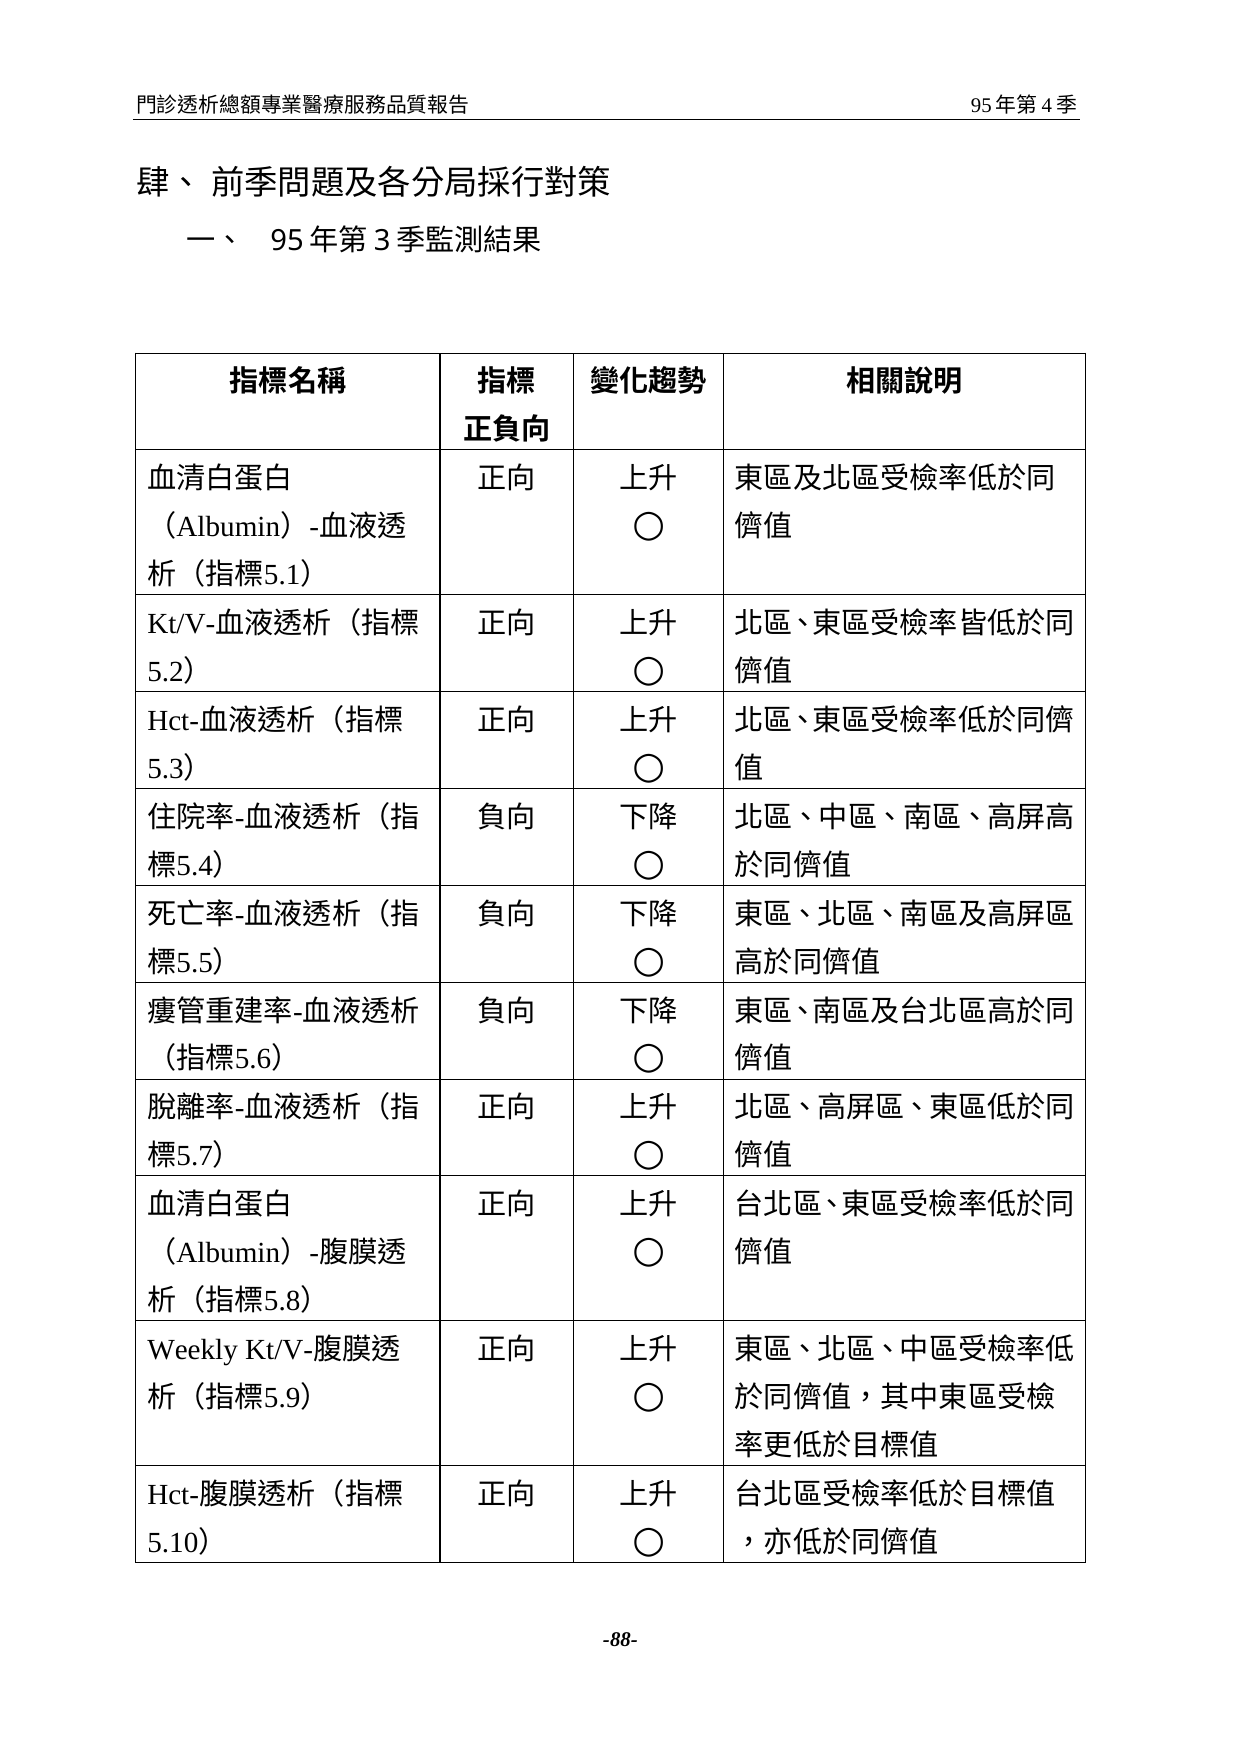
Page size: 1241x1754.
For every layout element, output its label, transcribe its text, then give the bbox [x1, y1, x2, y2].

table_cell Kt/V-血液透析（指標5.2） [136, 595, 439, 691]
table_cell 上升 ○ [574, 1176, 723, 1320]
table_header 指標 正負向 [441, 354, 573, 449]
table_cell 正向 [441, 1176, 573, 1320]
table_cell 下降 ○ [574, 886, 723, 982]
table_cell 上升 ○ [574, 1466, 723, 1562]
table_cell 負向 [441, 886, 573, 982]
list 前季問題及各分局採行對策 [136, 156, 1104, 204]
table_cell 正向 [441, 450, 573, 594]
table_cell 正向 [441, 1321, 573, 1465]
table_cell 東區、北區、南區及高屏區高於同儕值 [724, 886, 1085, 982]
table_cell 瘻管重建率-血液透析（指標5.6） [136, 983, 439, 1078]
table_cell 台北區、東區受檢率低於同儕值 [724, 1176, 1085, 1320]
table_cell 正向 [441, 1080, 573, 1175]
table_cell 正向 [441, 692, 573, 788]
table_cell 死亡率-血液透析（指標5.5） [136, 886, 439, 982]
table_cell 正向 [441, 1466, 573, 1562]
table_cell 上升 ○ [574, 1321, 723, 1465]
table_header 指標名稱 [136, 354, 439, 449]
table_cell 北區、東區受檢率低於同儕值 [724, 692, 1085, 788]
table_cell 血清白蛋白（Albumin）-腹膜透析（指標5.8） [136, 1176, 439, 1320]
table_cell Weekly Kt/V-腹膜透析（指標5.9） [136, 1321, 439, 1465]
table_cell 東區、南區及台北區高於同儕值 [724, 983, 1085, 1078]
table_cell 東區、北區、中區受檢率低於同儕值，其中東區受檢率更低於目標值 [724, 1321, 1085, 1465]
table_cell Hct-血液透析（指標5.3） [136, 692, 439, 788]
table_cell 血清白蛋白（Albumin）-血液透析（指標5.1） [136, 450, 439, 594]
table_cell 負向 [441, 983, 573, 1078]
table_cell 北區、中區、南區、高屏高於同儕值 [724, 789, 1085, 885]
table_cell 負向 [441, 789, 573, 885]
table_cell 上升 ○ [574, 595, 723, 691]
table_cell 正向 [441, 595, 573, 691]
table_cell 上升 ○ [574, 692, 723, 788]
table_cell 東區及北區受檢率低於同儕值 [724, 450, 1085, 594]
table_header 變化趨勢 [574, 354, 723, 449]
table_cell 上升 ○ [574, 1080, 723, 1175]
table_cell 北區、高屏區、東區低於同儕值 [724, 1080, 1085, 1175]
table_cell 北區、東區受檢率皆低於同儕值 [724, 595, 1085, 691]
table_cell 上升 ○ [574, 450, 723, 594]
table_cell 下降 ○ [574, 983, 723, 1078]
table_cell 脫離率-血液透析（指標5.7） [136, 1080, 439, 1175]
table_header 相關說明 [724, 354, 1085, 449]
table_cell 下降 ○ [574, 789, 723, 885]
list 95年第3季監測結果 [186, 217, 1104, 259]
table_cell 台北區受檢率低於目標值，亦低於同儕值 [724, 1466, 1085, 1562]
table_cell Hct-腹膜透析（指標5.10） [136, 1466, 439, 1562]
table_cell 住院率-血液透析（指標5.4） [136, 789, 439, 885]
